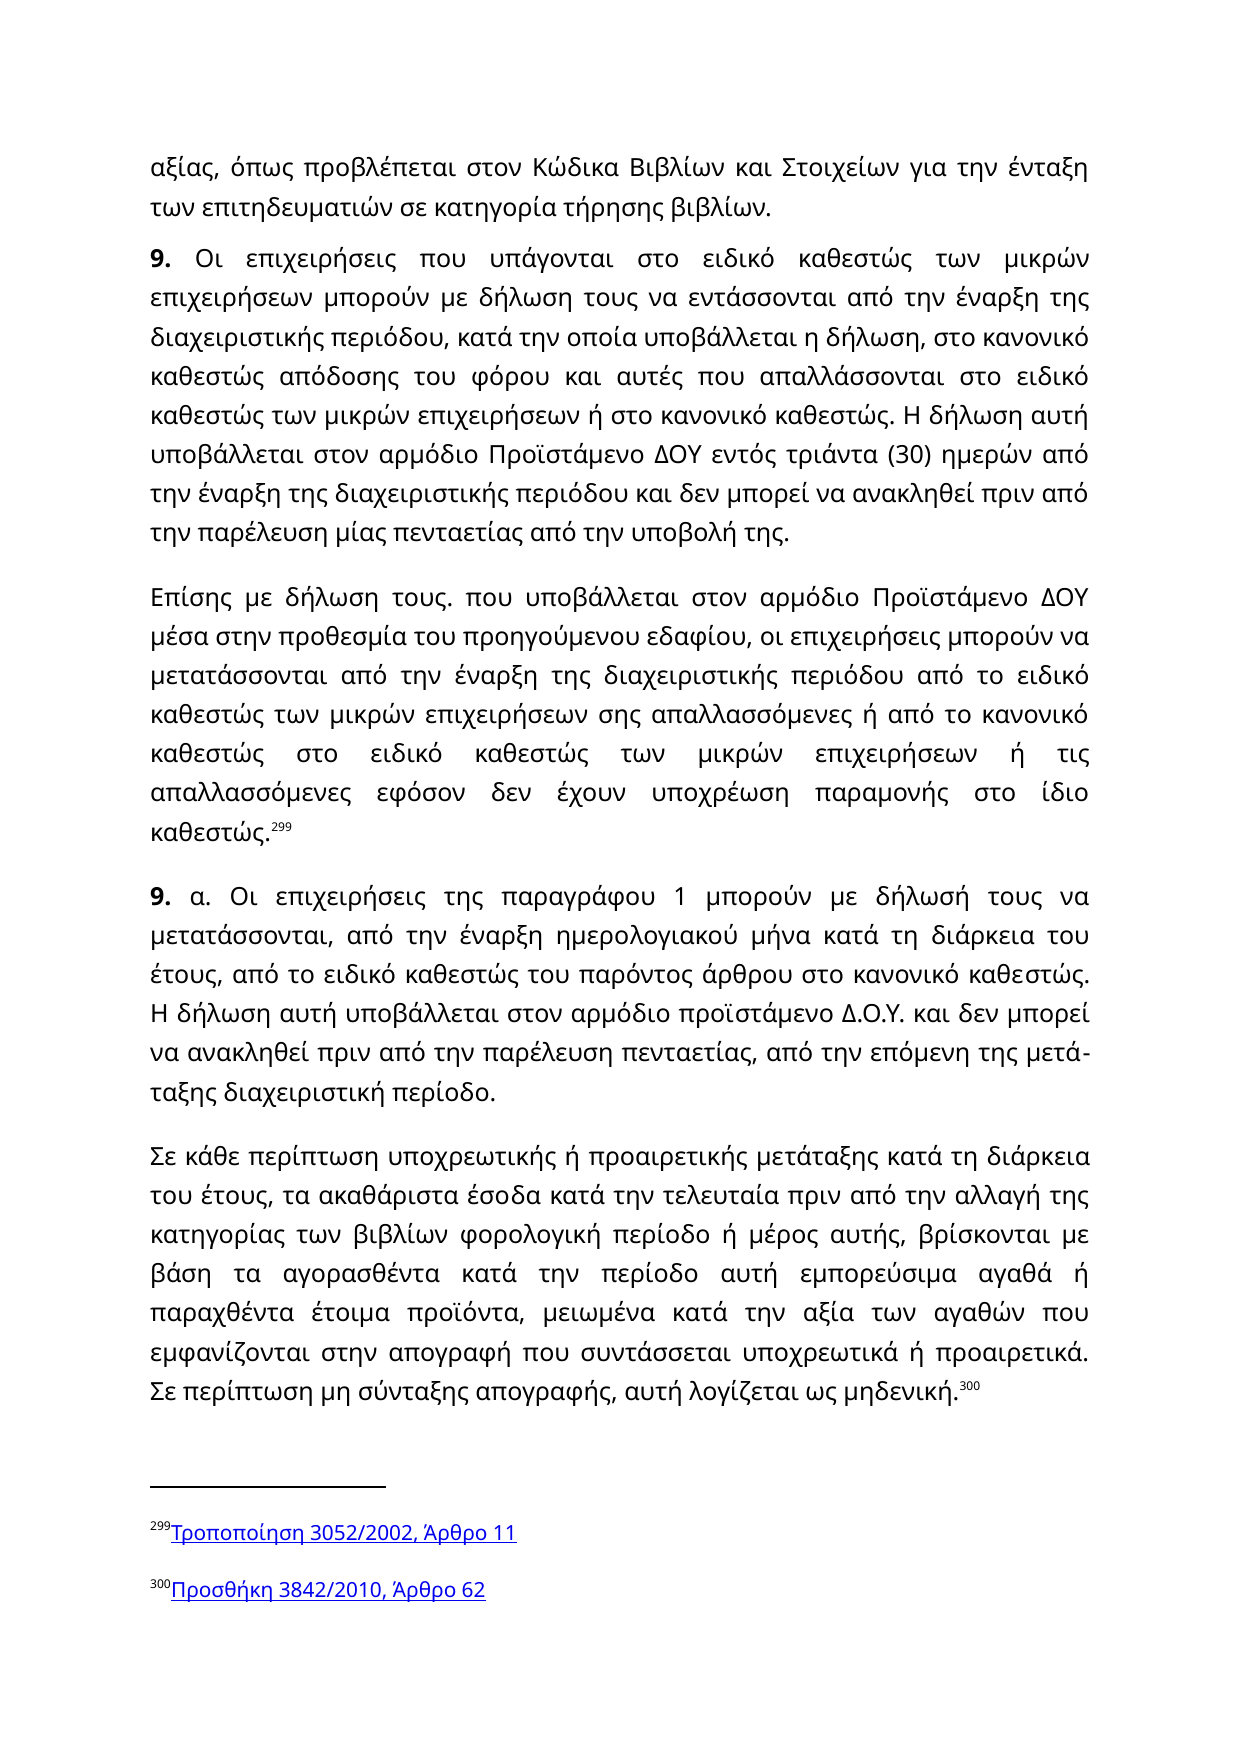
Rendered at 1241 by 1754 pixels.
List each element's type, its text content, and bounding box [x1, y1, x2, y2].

text Επίσης με δήλωση τους. που υποβάλλεται στον αρμόδιο Προϊστάμενο ΔΟΥ μέσα στην προθεσμία του προηγούμενου εδαφίου, οι επιχειρήσεις μπορούν να μετατάσσονται από την έναρξη της διαχειριστικής περιόδου από το ειδικό καθεστώς των μικρών επιχειρήσεων σης απαλλασσόμενες ή από το κανονικό καθεστώς στο ειδικό καθεστώς των μικρών επιχειρήσεων ή τις απαλλασσόμενες εφόσον δεν έχουν υποχρέωση παραμονής στο ίδιο καθεστώς. [150, 579, 1090, 848]
text 9. α. Οι επιχειρήσεις της παραγράφου 1 μπορούν με δήλωσή τους να μετατάσσονται, από την έναρξη ημερο­λογιακού μήνα κατά τη διάρκεια του έτους, από το ειδικό καθεστώς του παρόντος άρθρου στο κανονικό καθε­στώς. Η δήλωση αυτή υποβάλλεται στον αρμόδιο προϊ­στάμενο Δ.Ο.Υ. και δεν μπορεί να ανακληθεί πριν από την παρέλευση πενταετίας, από την επόμενη της μετά­ταξης διαχειριστική περίοδο. [150, 878, 1090, 1108]
text Προσθήκη 3842/2010, Άρθρο 62 [150, 1576, 1090, 1604]
text αξίας, όπως προβλέπεται στον Κώδικα Βιβλίων και Στοιχείων για την ένταξη των επιτηδευματιών σε κατηγορία τήρησης βιβλίων. [150, 150, 1090, 223]
text Σε κάθε περίπτωση υποχρεωτικής ή προαιρετικής με­τάταξης κατά τη διάρκεια του έτους, τα ακαθάριστα έσο­δα κατά την τελευταία πριν από την αλλαγή της κατηγο­ρίας των βιβλίων φορολογική περίοδο ή μέρος αυτής, βρίσκονται με βάση τα αγορασθέντα κατά την περίοδο αυτή εμπορεύσιμα αγαθά ή παραχθέντα έτοιμα προϊό­ντα, μειωμένα κατά την αξία των αγαθών που εμφανίζο­νται στην απογραφή που συντάσσεται υποχρεωτικά ή προαιρετικά. Σε περίπτωση μη σύνταξης απογραφής, αυ­τή λογίζεται ως μηδενική. [150, 1138, 1090, 1407]
text 9. Οι επιχειρήσεις που υπάγονται στο ειδικό καθεστώς των μικρών επιχειρήσεων μπορούν με δήλωση τους να εντάσσονται από την έναρξη της διαχειριστικής περιόδου, κατά την οποία υποβάλλεται η δήλωση, στο κανονικό καθεστώς απόδοσης του φόρου και αυτές που απαλλάσσονται στο ειδικό καθεστώς των μικρών επιχειρήσεων ή στο κανονικό καθεστώς. Η δήλωση αυτή υποβάλλεται στον αρμόδιο Προϊστάμενο ΔΟΥ εντός τριάντα (30) ημερών από την έναρξη της διαχειριστικής περιόδου και δεν μπορεί να ανακληθεί πριν από την παρέλευση μίας πενταετίας από την υποβολή της. [150, 241, 1090, 549]
text Τροποποίηση 3052/2002, Άρθρο 11 [150, 1518, 1090, 1546]
